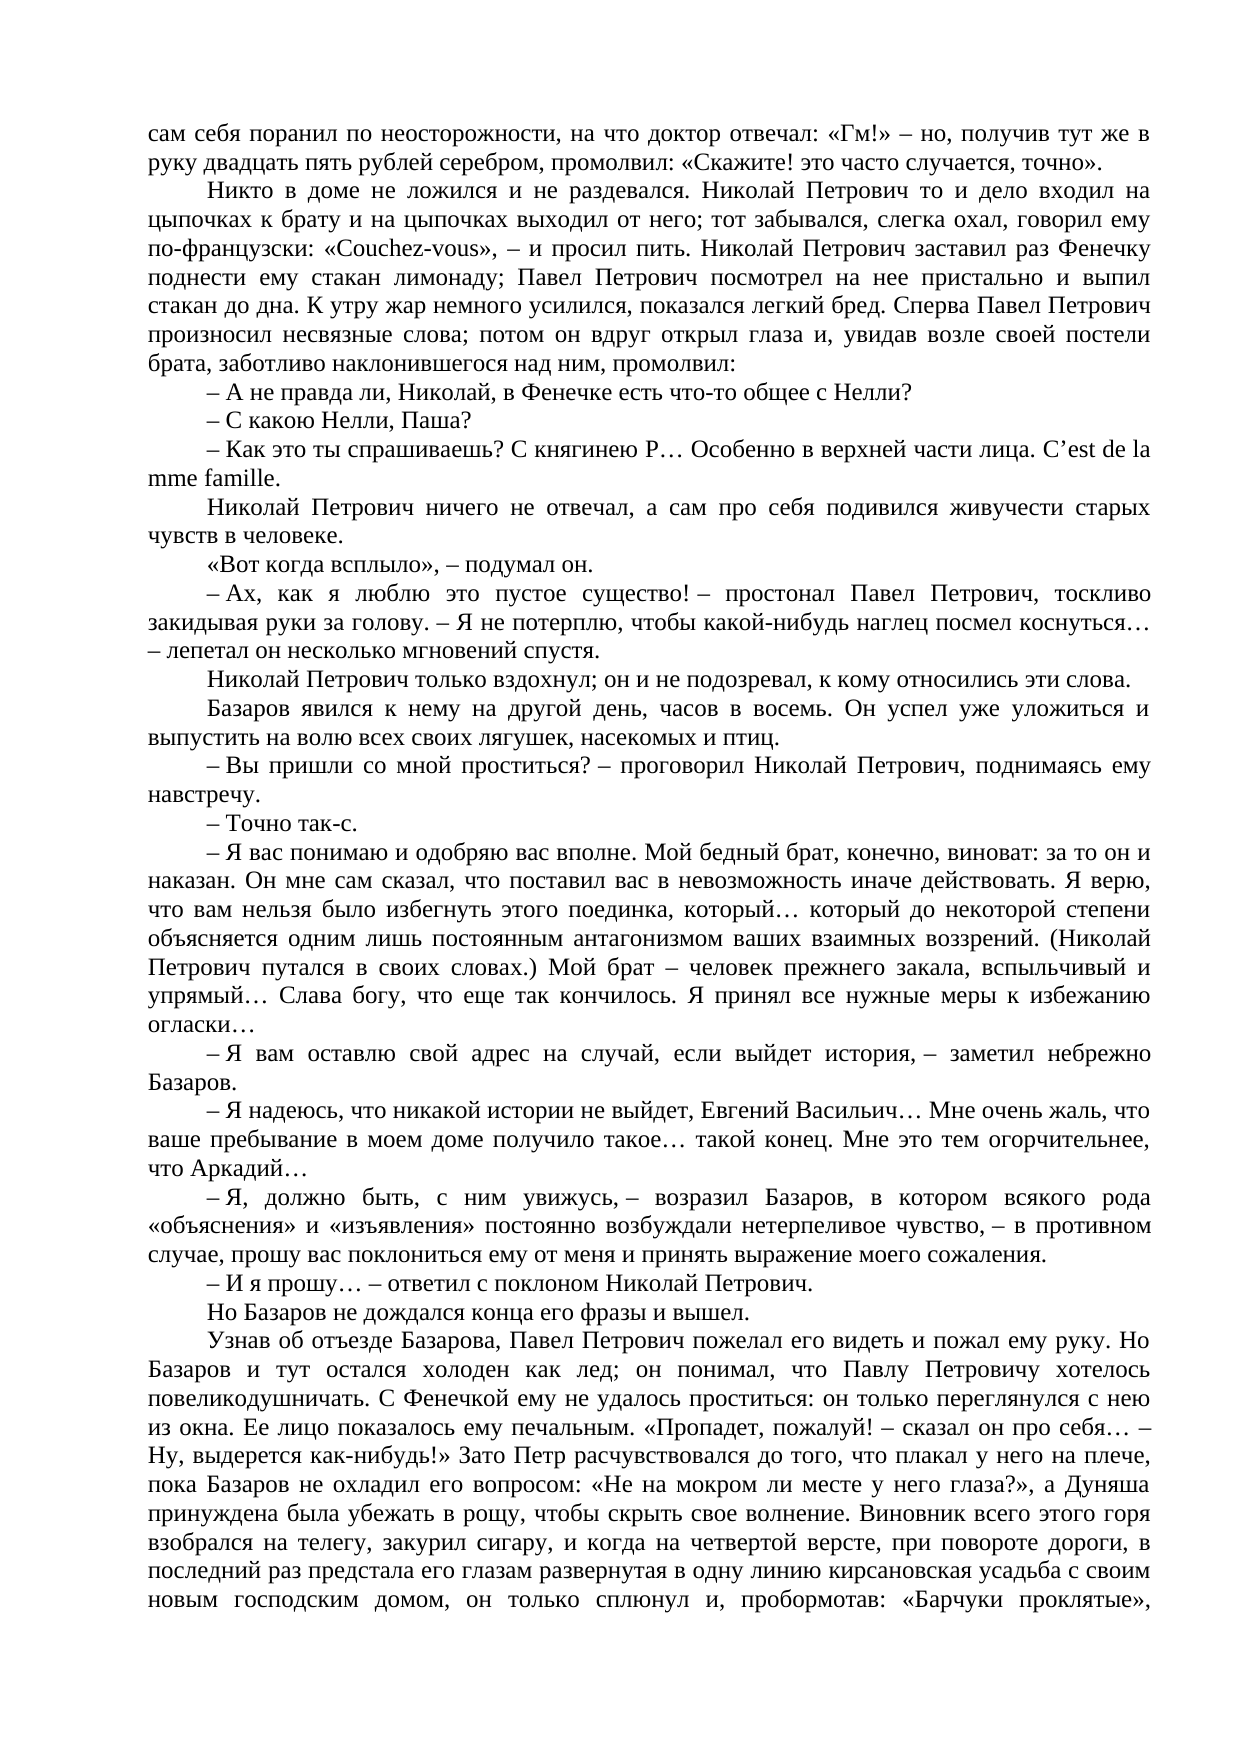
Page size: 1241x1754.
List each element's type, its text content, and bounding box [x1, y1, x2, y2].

text – Точно так-с. [148, 808, 1152, 837]
text – Я вас понимаю и одобряю вас вполне. Мой бедный брат, конечно, виноват: за то он и наказан. Он мне сам сказал, что поставил вас в невозможность иначе действовать. Я верю, что вам нельзя было избегнуть этого поединка, который… который до некоторой степени объясняется одним лишь постоянным антагонизмом ваших взаимных воззрений. (Николай Петрович путался в своих словах.) Мой брат – человек прежнего закала, вспыльчивый и упрямый… Слава богу, что еще так кончилось. Я принял все нужные меры к избежанию огласки… [148, 837, 1152, 1038]
text – А не правда ли, Николай, в Фенечке есть что-то общее с Нелли? [148, 377, 1152, 406]
text – Я, должно быть, с ним увижусь, – возразил Базаров, в котором всякого рода «объяснения» и «изъявления» постоянно возбуждали нетерпеливое чувство, – в противном случае, прошу вас поклониться ему от меня и принять выражение моего сожаления. [148, 1182, 1152, 1268]
text сам себя поранил по неосторожности, на что доктор отвечал: «Гм!» – но, получив тут же в руку двадцать пять рублей серебром, промолвил: «Скажите! это часто случается, точно». [148, 118, 1152, 176]
text – Как это ты спрашиваешь? С княгинею Р… Особенно в верхней части лица. C’est de la mme famille. [148, 434, 1152, 492]
text – Ах, как я люблю это пустое существо! – простонал Павел Петрович, тоскливо закидывая руки за голову. – Я не потерплю, чтобы какой-нибудь наглец посмел коснуться… – лепетал он несколько мгновений спустя. [148, 578, 1152, 664]
text Но Базаров не дождался конца его фразы и вышел. [148, 1297, 1152, 1326]
text «Вот когда всплыло», – подумал он. [148, 549, 1152, 578]
text – Я надеюсь, что никакой истории не выйдет, Евгений Васильич… Мне очень жаль, что ваше пребывание в моем доме получило такое… такой конец. Мне это тем огорчительнее, что Аркадий… [148, 1096, 1152, 1182]
text Николай Петрович только вздохнул; он и не подозревал, к кому относились эти слова. [148, 664, 1152, 693]
text – Я вам оставлю свой адрес на случай, если выйдет история, – заметил небрежно Базаров. [148, 1038, 1152, 1096]
text Узнав об отъезде Базарова, Павел Петрович пожелал его видеть и пожал ему руку. Но Базаров и тут остался холоден как лед; он понимал, что Павлу Петровичу хотелось повеликодушничать. С Фенечкой ему не удалось проститься: он только переглянулся с нею из окна. Ее лицо показалось ему печальным. «Пропадет, пожалуй! – сказал он про себя… – Ну, выдерется как-нибудь!» Зато Петр расчувствовался до того, что плакал у него на плече, пока Базаров не охладил его вопросом: «Не на мокром ли месте у него глаза?», а Дуняша принуждена была убежать в рощу, чтобы скрыть свое волнение. Виновник всего этого горя взобрался на телегу, закурил сигару, и когда на четвертой версте, при повороте дороги, в последний раз предстала его глазам развернутая в одну линию кирсановская усадьба с своим новым господским домом, он только сплюнул и, пробормотав: «Барчуки проклятые», [148, 1326, 1152, 1613]
text – С какою Нелли, Паша? [148, 406, 1152, 434]
text – И я прошу… – ответил с поклоном Николай Петрович. [148, 1268, 1152, 1297]
text – Вы пришли со мной проститься? – проговорил Николай Петрович, поднимаясь ему навстречу. [148, 751, 1152, 808]
text Николай Петрович ничего не отвечал, а сам про себя подивился живучести старых чувств в человеке. [148, 492, 1152, 549]
text Базаров явился к нему на другой день, часов в восемь. Он успел уже уложиться и выпустить на волю всех своих лягушек, насекомых и птиц. [148, 693, 1152, 751]
text Никто в доме не ложился и не раздевался. Николай Петрович то и дело входил на цыпочках к брату и на цыпочках выходил от него; тот забывался, слегка охал, говорил ему по-французски: «Couchez-vous», – и просил пить. Николай Петрович заставил раз Фенечку поднести ему стакан лимонаду; Павел Петрович посмотрел на нее пристально и выпил стакан до дна. К утру жар немного усилился, показался легкий бред. Сперва Павел Петрович произносил несвязные слова; потом он вдруг открыл глаза и, увидав возле своей постели брата, заботливо наклонившегося над ним, промолвил: [148, 176, 1152, 377]
